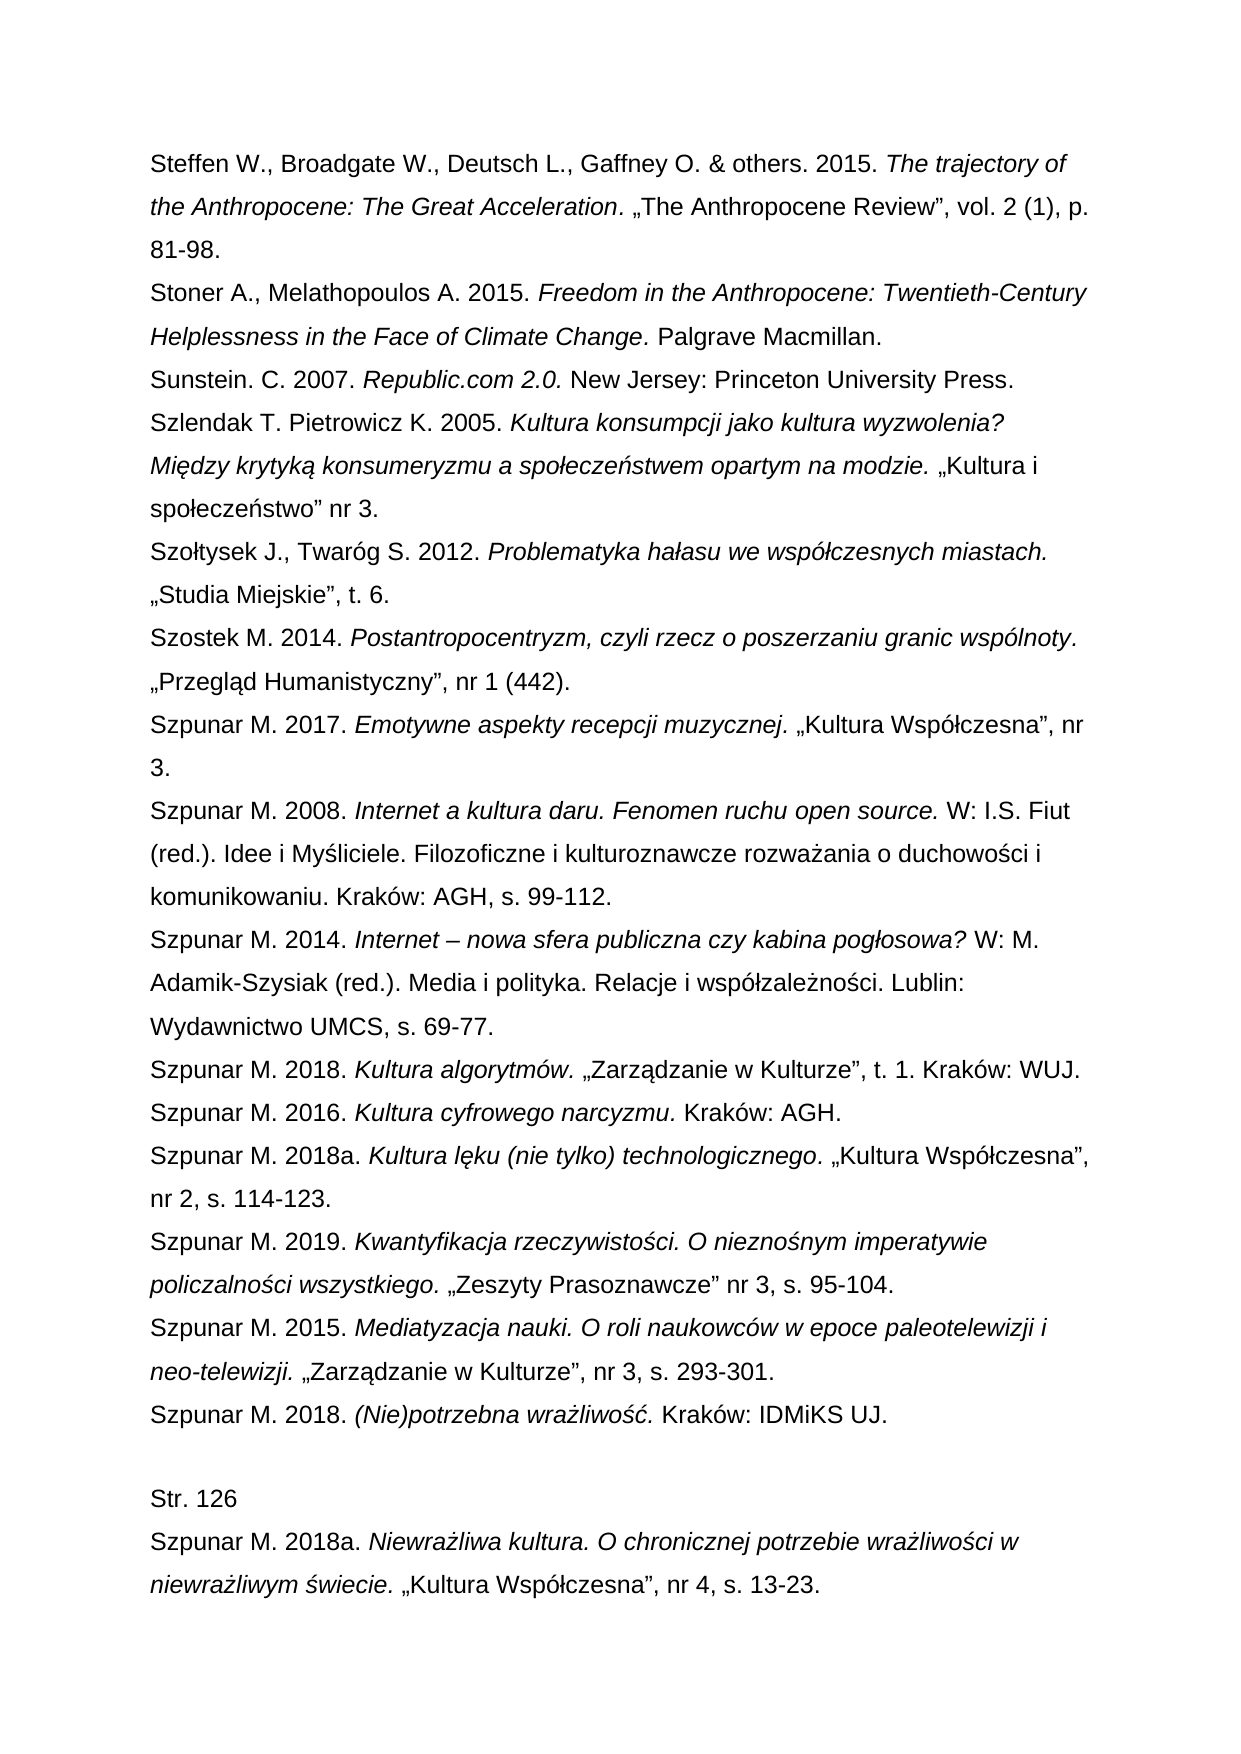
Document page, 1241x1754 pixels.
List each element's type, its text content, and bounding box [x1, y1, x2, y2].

text Szpunar M. 2018. (Nie)potrzebna wrażliwość. Kraków: IDMiKS UJ. [150, 1399, 1091, 1428]
text Szpunar M. 2018a. Kultura lęku (nie tylko) technologicznego. „Kultura Współczesna”, nr 2, s. 114-123. [150, 1141, 1091, 1213]
text Szpunar M. 2016. Kultura cyfrowego narcyzmu. Kraków: AGH. [150, 1098, 1091, 1126]
text Szpunar M. 2015. Mediatyzacja nauki. O roli naukowców w epoce paleotelewizji i neo-telewizji. „Zarządzanie w Kulturze”, nr 3, s. 293-301. [150, 1313, 1091, 1385]
text Szpunar M. 2017. Emotywne aspekty recepcji muzycznej. „Kultura Współczesna”, nr 3. [150, 709, 1091, 781]
text Sunstein. C. 2007. Republic.com 2.0. New Jersey: Princeton University Press. [150, 364, 1091, 393]
text Szpunar M. 2019. Kwantyfikacja rzeczywistości. O nieznośnym imperatywie policzalności wszystkiego. „Zeszyty Prasoznawcze” nr 3, s. 95-104. [150, 1227, 1091, 1299]
text Szlendak T. Pietrowicz K. 2005. Kultura konsumpcji jako kultura wyzwolenia? Między krytyką konsumeryzmu a społeczeństwem opartym na modzie. „Kultura i społeczeństwo” nr 3. [150, 408, 1091, 523]
text Szpunar M. 2008. Internet a kultura daru. Fenomen ruchu open source. W: I.S. Fiut (red.). Idee i Myśliciele. Filozoficzne i kulturoznawcze rozważania o duchowości i komunikowaniu. Kraków: AGH, s. 99-112. [150, 796, 1091, 911]
text Str. 126 [150, 1484, 1091, 1513]
text Szołtysek J., Twaróg S. 2012. Problematyka hałasu we współczesnych miastach. „Studia Miejskie”, t. 6. [150, 537, 1091, 609]
text Szpunar M. 2018. Kultura algorytmów. „Zarządzanie w Kulturze”, t. 1. Kraków: WUJ. [150, 1054, 1091, 1083]
text Steffen W., Broadgate W., Deutsch L., Gaffney O. & others. 2015. The trajectory of the Anthropocene: The Great Acceleration. „The Anthropocene Review”, vol. 2 (1), p. 81-98. [150, 149, 1091, 264]
text Stoner A., Melathopoulos A. 2015. Freedom in the Anthropocene: Twentieth-Century Helplessness in the Face of Climate Change. Palgrave Macmillan. [150, 278, 1091, 350]
text Szpunar M. 2014. Internet – nowa sfera publiczna czy kabina pogłosowa? W: M. Adamik-Szysiak (red.). Media i polityka. Relacje i współzależności. Lublin: Wydawnictwo UMCS, s. 69-77. [150, 925, 1091, 1040]
text Szostek M. 2014. Postantropocentryzm, czyli rzecz o poszerzaniu granic wspólnoty. „Przegląd Humanistyczny”, nr 1 (442). [150, 623, 1091, 695]
text Szpunar M. 2018a. Niewrażliwa kultura. O chronicznej potrzebie wrażliwości w niewrażliwym świecie. „Kultura Współczesna”, nr 4, s. 13-23. [150, 1527, 1091, 1599]
